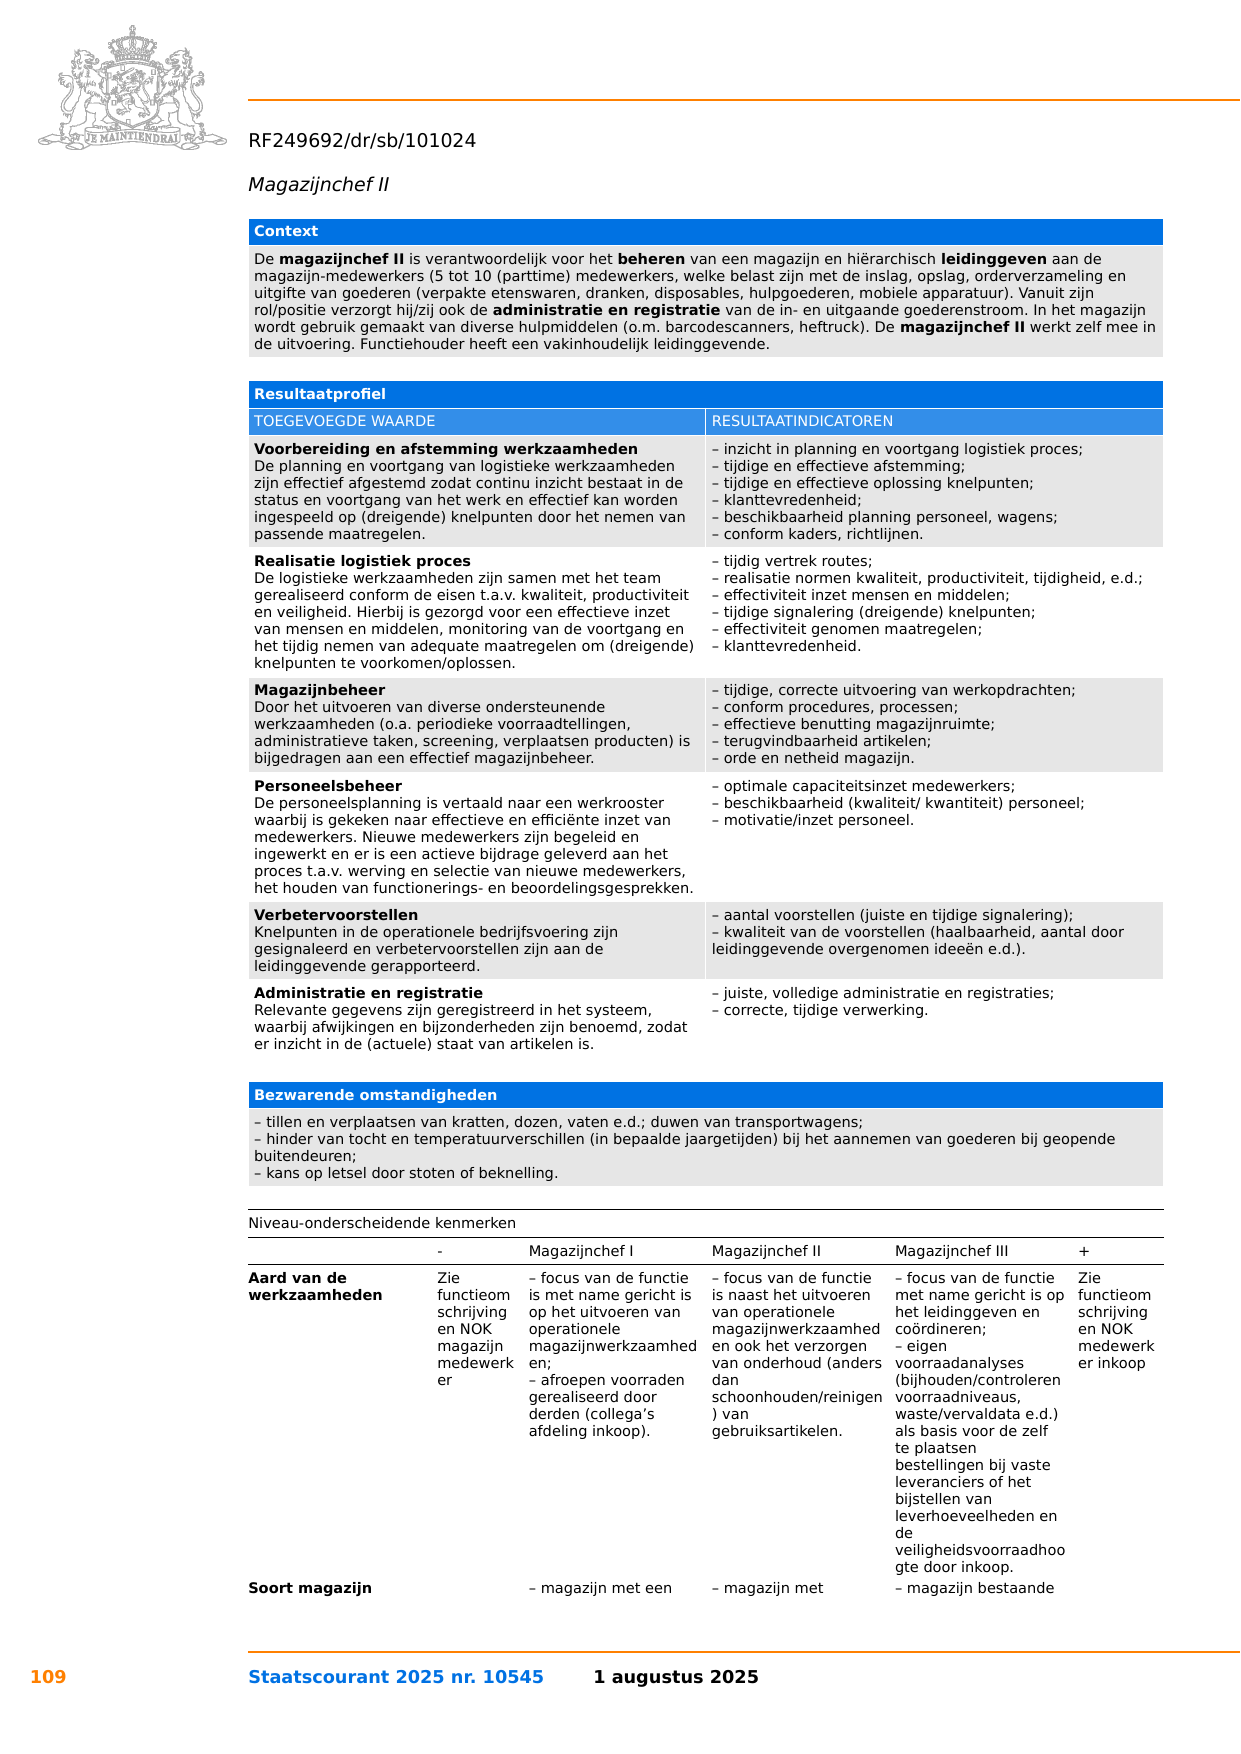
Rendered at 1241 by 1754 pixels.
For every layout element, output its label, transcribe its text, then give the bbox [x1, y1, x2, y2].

table_header Niveau-onderscheidende kenmerken [248, 1210, 1163, 1237]
table_cell + [1072, 1238, 1163, 1264]
subtitle Magazijnchef II [248, 174, 1163, 196]
table_cell – inzicht in planning en voortgang logistiek proces; – tijdige en effectieve afstemming; – tijdige en effectieve oplossing knelpunten; – klanttevredenheid; – beschikbaarheid planning personeel, wagens; – conform kaders, richtlijnen. [706, 436, 1163, 547]
table_cell – juiste, volledige administratie en registraties; – correcte, tijdige verwerking. [706, 981, 1163, 1058]
table_header Context [249, 219, 1163, 245]
table_cell - [431, 1238, 523, 1264]
table_cell Magazijnchef I [523, 1238, 706, 1264]
table_cell – magazijn bestaande [889, 1576, 1072, 1597]
table_cell Magazijnbeheer Door het uitvoeren van diverse ondersteunende werkzaamheden (o.a. periodieke voorraadtellingen, administratieve taken, screening, verplaatsen producten) is bijgedragen aan een effectief magazijnbeheer. [249, 678, 705, 772]
table_cell De magazijnchef II is verantwoordelijk voor het beheren van een magazijn en hiërarchisch leidinggeven aan de magazijn-medewerkers (5 tot 10 (parttime) medewerkers, welke belast zijn met de inslag, opslag, orderverzameling en uitgifte van goederen (verpakte etenswaren, dranken, disposables, hulpgoederen, mobiele apparatuur). Vanuit zijn rol/positie verzorgt hij/zij ook de administratie en registratie van de in- en uitgaande goederenstroom. In het magazijn wordt gebruik gemaakt van diverse hulpmiddelen (o.m. barcodescanners, heftruck). De magazijnchef II werkt zelf mee in de uitvoering. Functiehouder heeft een vakinhoudelijk leidinggevende. [249, 246, 1163, 357]
picture [38, 25, 227, 150]
table_cell – tillen en verplaatsen van kratten, dozen, vaten e.d.; duwen van transportwagens; – hinder van tocht en temperatuurverschillen (in bepaalde jaargetijden) bij het aannemen van goederen bij geopende buitendeuren; – kans op letsel door stoten of beknelling. [249, 1109, 1163, 1186]
table_cell Aard van de werkzaamheden [248, 1265, 431, 1576]
table_cell – magazijn met een [523, 1576, 706, 1597]
table_cell RESULTAATINDICATOREN [706, 409, 1163, 435]
table_cell Zie functieomschrijving en NOK medewerker inkoop [1072, 1265, 1163, 1597]
table_cell Magazijnchef II [706, 1238, 889, 1264]
table_cell – aantal voorstellen (juiste en tijdige signalering); – kwaliteit van de voorstellen (haal­baarheid, aantal door leidinggevende overgenomen ideeën e.d.). [706, 902, 1163, 979]
table_cell – optimale capaciteitsinzet medewerkers; – beschikbaarheid (kwaliteit/ kwantiteit) personeel; – motivatie/inzet personeel. [706, 773, 1163, 901]
table_header Resultaatprofiel [249, 381, 1163, 408]
table_cell – focus van de functie is naast het uitvoeren van operationele magazijnwerkzaamheden ook het verzorgen van onderhoud (anders dan schoonhouden/reinigen) van gebruiksartikelen. [706, 1265, 889, 1576]
table_cell – focus van de functie is met name gericht is op het uitvoeren van operationele magazijnwerkzaamheden; – afroepen voorraden gerealiseerd door derden (collega’s afdeling inkoop). [523, 1265, 706, 1576]
table_cell Zie functieomschrijving en NOK magazijnmedewerker [431, 1265, 523, 1597]
table_cell – tijdig vertrek routes; – realisatie normen kwaliteit, productiviteit, tijdigheid, e.d.; – effectiviteit inzet mensen en middelen; – tijdige signalering (dreigende) knelpunten; – effectiviteit genomen maatregelen; – klanttevredenheid. [706, 548, 1163, 677]
table_header Bezwarende omstandigheden [249, 1082, 1163, 1108]
table_cell TOEGEVOEGDE WAARDE [249, 409, 705, 435]
table_cell [248, 1238, 431, 1264]
table_cell Soort magazijn [248, 1576, 431, 1597]
table_cell Magazijnchef III [889, 1238, 1072, 1264]
table_cell Personeelsbeheer De personeelsplanning is vertaald naar een werkrooster waarbij is gekeken naar effectieve en efficiënte inzet van medewerkers. Nieuwe medewerkers zijn begeleid en ingewerkt en er is een actieve bijdrage geleverd aan het proces t.a.v. werving en selectie van nieuwe medewerkers, het houden van functionerings- en beoordelingsgesprekken. [249, 773, 705, 901]
table_cell – focus van de functie met name gericht is op het leidinggeven en coördineren; – eigen voorraadanalyses (bijhouden/controleren voorraadniveaus, waste/vervaldata e.d.) als basis voor de zelf te plaatsen bestellingen bij vaste leveranciers of het bijstellen van leverhoeveelheden en de veiligheidsvoorraadhoogte door inkoop. [889, 1265, 1072, 1576]
table_cell Verbetervoorstellen Knelpunten in de operationele bedrijfsvoering zijn gesignaleerd en verbetervoorstellen zijn aan de leidinggevende gerapporteerd. [249, 902, 705, 979]
table_cell Voorbereiding en afstemming werkzaamheden De planning en voortgang van logistieke werkzaamheden zijn effectief afgestemd zodat continu inzicht bestaat in de status en voortgang van het werk en effectief kan worden ingespeeld op (dreigende) knelpunten door het nemen van passende maatregelen. [249, 436, 705, 547]
table_cell Administratie en registratie Relevante gegevens zijn geregistreerd in het systeem, waarbij afwijkingen en bijzonderheden zijn benoemd, zodat er inzicht in de (actuele) staat van artikelen is. [249, 981, 705, 1058]
table_cell – tijdige, correcte uitvoering van werkopdrachten; – conform procedures, processen; – effectieve benutting magazijnruimte; – terugvindbaarheid artikelen; – orde en netheid magazijn. [706, 678, 1163, 772]
table_cell – magazijn met [706, 1576, 889, 1597]
table_cell Realisatie logistiek proces De logistieke werkzaamheden zijn samen met het team gerealiseerd conform de eisen t.a.v. kwaliteit, productiviteit en veiligheid. Hierbij is gezorgd voor een effectieve inzet van mensen en middelen, monitoring van de voortgang en het tijdig nemen van adequate maatregelen om (dreigende) knelpunten te voorkomen/oplossen. [249, 548, 705, 677]
text RF249692/dr/sb/101024 [248, 130, 1163, 152]
